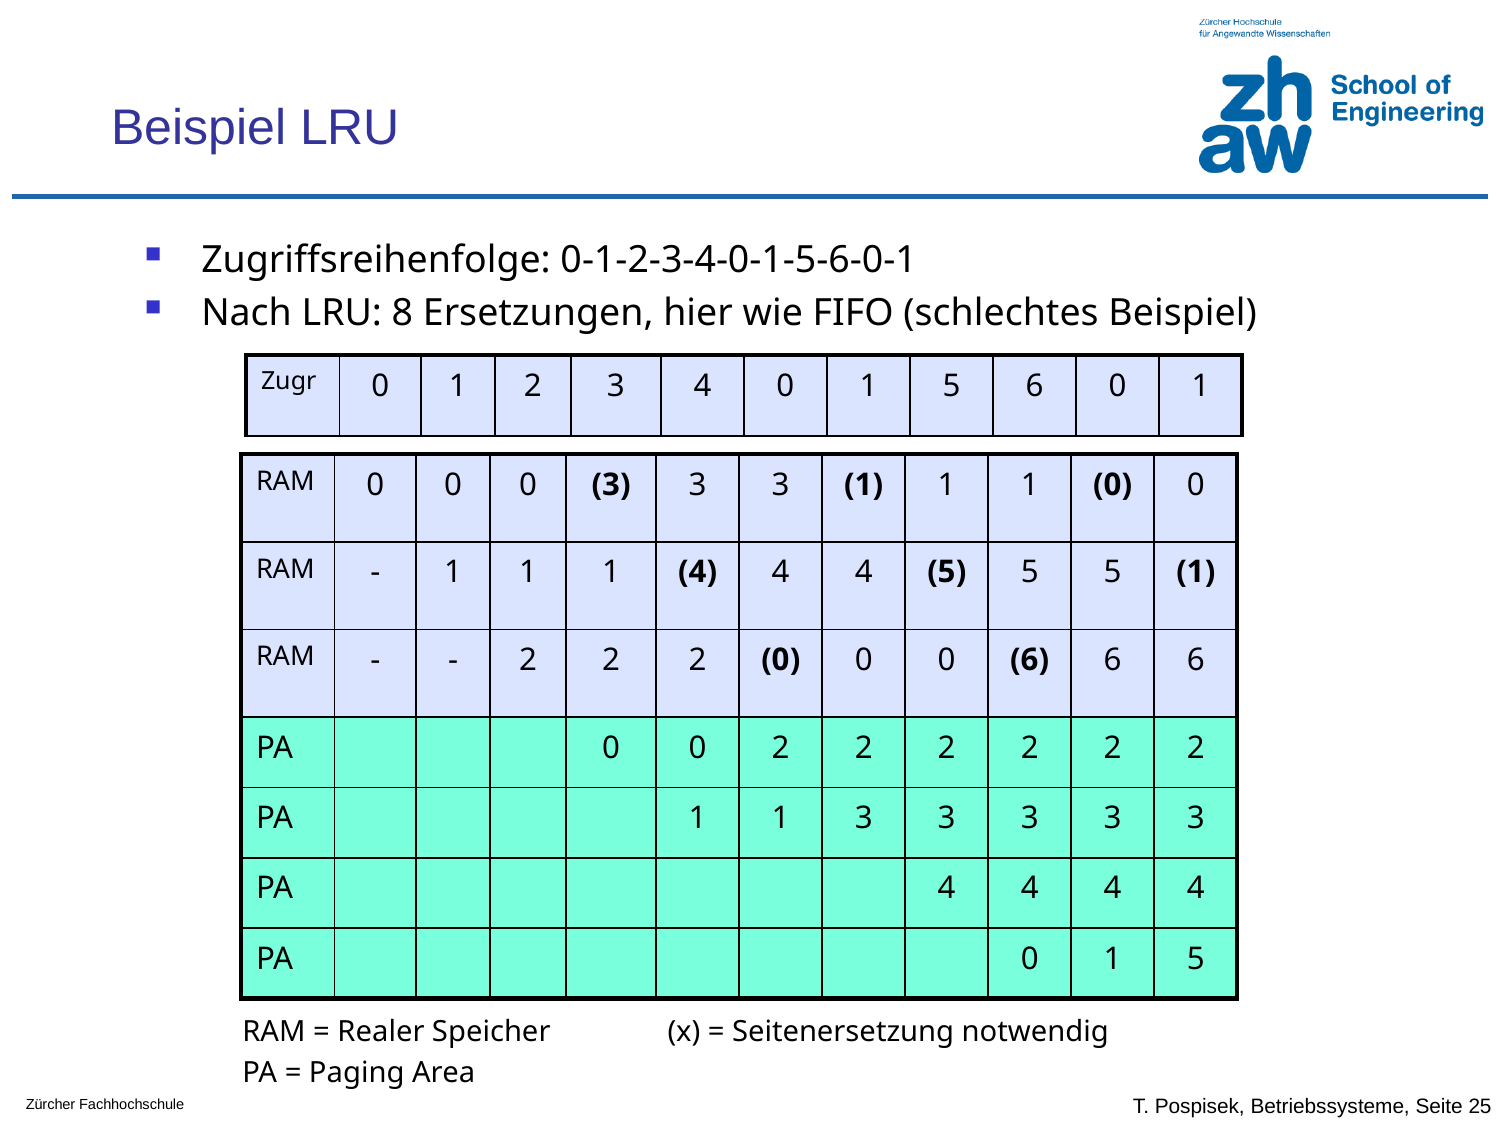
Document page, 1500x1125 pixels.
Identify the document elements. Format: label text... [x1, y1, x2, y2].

table_header RAM [243, 456, 334, 541]
table_cell (5) [906, 543, 987, 629]
table_cell [567, 929, 655, 996]
table_cell 0 [657, 718, 738, 787]
table_header (0) [1072, 456, 1153, 541]
table_cell 2 [657, 630, 738, 716]
table_header 2 [496, 357, 570, 435]
table_header 0 [491, 456, 565, 541]
table_header 3 [657, 456, 738, 541]
table_cell [567, 859, 655, 927]
table_cell [417, 718, 489, 787]
table_cell 2 [906, 718, 987, 787]
table_cell [335, 788, 415, 857]
table_cell 1 [1072, 929, 1153, 996]
table_cell 1 [740, 788, 821, 857]
table_cell 1 [567, 543, 655, 629]
table_cell 4 [989, 859, 1070, 927]
table_cell PA [243, 929, 334, 996]
table_cell 6 [1155, 630, 1235, 716]
table_cell - [335, 543, 415, 629]
table_header 3 [740, 456, 821, 541]
list Zugriffsreihenfolge: 0-1-2-3-4-0-1-5-6-0-1 Nach LRU: 8 Ersetzungen, hier wie FIFO (schlechtes Beispiel) [129, 227, 1385, 390]
table_cell [335, 859, 415, 927]
table_cell 5 [1072, 543, 1153, 629]
table_cell 1 [417, 543, 489, 629]
table_header 0 [340, 357, 420, 435]
table_cell 0 [989, 929, 1070, 996]
table_cell [417, 859, 489, 927]
table_cell 2 [823, 718, 904, 787]
table_header 5 [911, 357, 992, 435]
table_header 1 [422, 357, 494, 435]
table_cell (0) [740, 630, 821, 716]
table_cell [335, 718, 415, 787]
table_cell 2 [567, 630, 655, 716]
table_cell 6 [1072, 630, 1153, 716]
table_header 6 [994, 357, 1075, 435]
table_header 0 [1155, 456, 1235, 541]
table_cell [491, 788, 565, 857]
table_cell PA [243, 788, 334, 857]
table_cell [823, 859, 904, 927]
table_cell 4 [1072, 859, 1153, 927]
table_cell [335, 929, 415, 996]
table_cell 3 [1155, 788, 1235, 857]
table_cell 2 [491, 630, 565, 716]
table_header (1) [823, 456, 904, 541]
picture [1199, 19, 1483, 173]
table_header 1 [1160, 357, 1240, 435]
table_cell 1 [491, 543, 565, 629]
text_box RAM = Realer Speicher (x) = Seitenersetzung notwendig PA = Paging Area [227, 1005, 1428, 1106]
table_header 3 [572, 357, 660, 435]
table_header 1 [989, 456, 1070, 541]
table_cell [417, 929, 489, 996]
table_cell [906, 929, 987, 996]
table_header 4 [662, 357, 743, 435]
table_cell [491, 718, 565, 787]
table_cell [657, 859, 738, 927]
table_cell PA [243, 859, 334, 927]
table_cell - [417, 630, 489, 716]
table_cell [740, 859, 821, 927]
table_cell (1) [1155, 543, 1235, 629]
table_cell 5 [1155, 929, 1235, 996]
table_cell 3 [823, 788, 904, 857]
table_cell 0 [906, 630, 987, 716]
table_cell 0 [823, 630, 904, 716]
table_cell 3 [1072, 788, 1153, 857]
table_header 0 [1077, 357, 1158, 435]
table_header 1 [906, 456, 987, 541]
table_cell 3 [989, 788, 1070, 857]
table_cell [491, 859, 565, 927]
table_cell [740, 929, 821, 996]
table_cell [417, 788, 489, 857]
table_cell 2 [1155, 718, 1235, 787]
table_cell - [335, 630, 415, 716]
table_cell 2 [740, 718, 821, 787]
table_cell [491, 929, 565, 996]
table_cell [567, 788, 655, 857]
table_cell 4 [740, 543, 821, 629]
table_cell 3 [906, 788, 987, 857]
table_header 0 [745, 357, 826, 435]
table_cell 5 [989, 543, 1070, 629]
table_header 0 [417, 456, 489, 541]
table_header Zugr [248, 357, 339, 435]
table_cell [823, 929, 904, 996]
table_header (3) [567, 456, 655, 541]
table_cell 2 [989, 718, 1070, 787]
table_cell 4 [1155, 859, 1235, 927]
table_header 1 [828, 357, 909, 435]
table_cell (4) [657, 543, 738, 629]
table_cell [657, 929, 738, 996]
table_cell RAM [243, 543, 334, 629]
table_cell 2 [1072, 718, 1153, 787]
table_cell PA [243, 718, 334, 787]
table_cell 0 [567, 718, 655, 787]
table_cell RAM [243, 630, 334, 716]
title Beispiel LRU [96, 50, 1375, 163]
table_header 0 [335, 456, 415, 541]
table_cell 1 [657, 788, 738, 857]
table_cell 4 [823, 543, 904, 629]
table_cell 4 [906, 859, 987, 927]
table_cell (6) [989, 630, 1070, 716]
